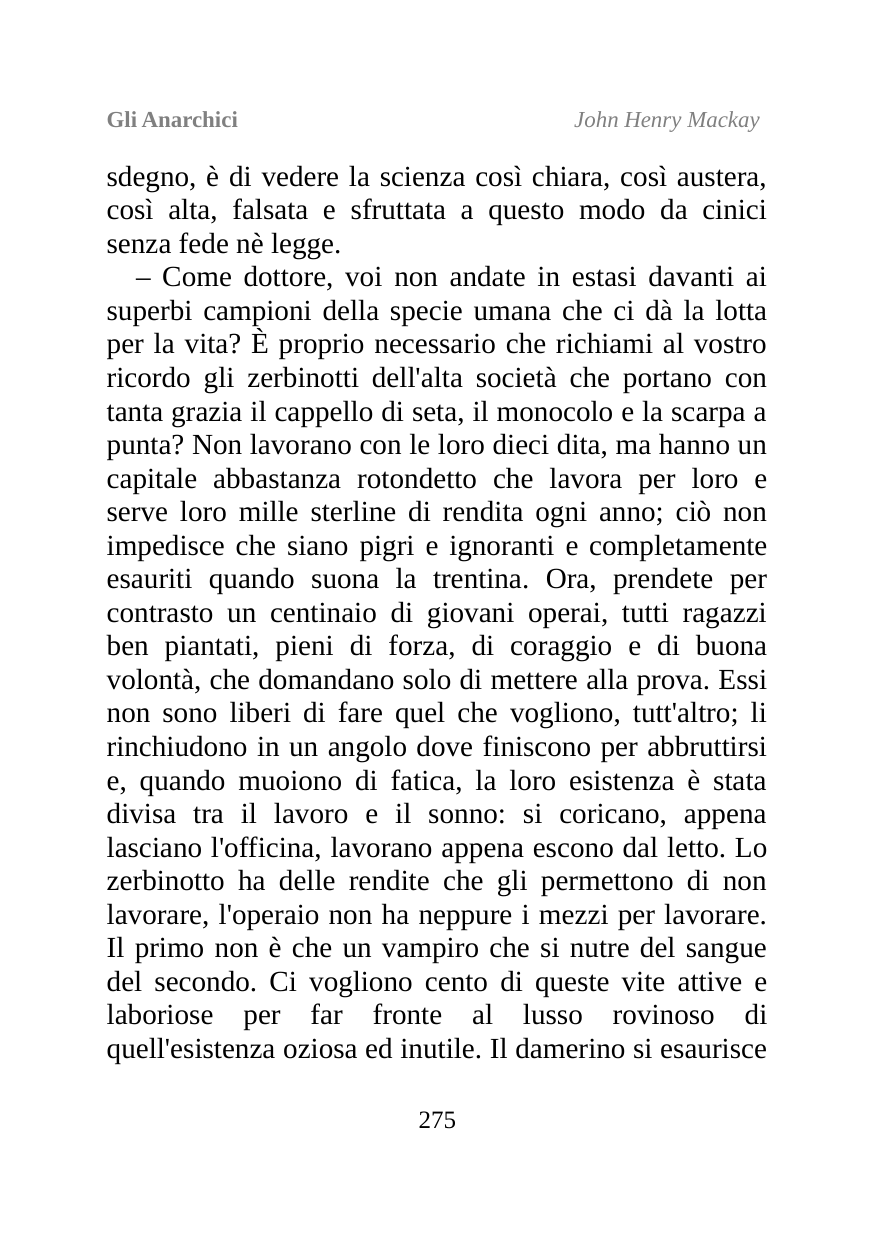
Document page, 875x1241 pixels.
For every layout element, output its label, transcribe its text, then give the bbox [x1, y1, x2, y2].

text sdegno, è di vedere la scienza così chiara, così austera, così alta, falsata e sfruttata a questo modo da cinici senza fede nè legge. [106, 159, 768, 259]
text – Come dottore, voi non andate in estasi davanti ai superbi campioni della specie umana che ci dà la lotta per la vita? È proprio necessario che richiami al vostro ricordo gli zerbinotti dell'alta società che portano con tanta grazia il cappello di seta, il monocolo e la scarpa a punta? Non lavorano con le loro dieci dita, ma hanno un capitale abbastanza rotondetto che lavora per loro e serve loro mille sterline di rendita ogni anno; ciò non impedisce che siano pigri e ignoranti e completamente esauriti quando suona la trentina. Ora, prendete per contrasto un centinaio di giovani operai, tutti ragazzi ben piantati, pieni di forza, di coraggio e di buona volontà, che domandano solo di mettere alla prova. Essi non sono liberi di fare quel che vogliono, tutt'altro; li rinchiudono in un angolo dove finiscono per abbruttirsi e, quando muoiono di fatica, la loro esistenza è stata divisa tra il lavoro e il sonno: si coricano, appena lasciano l'officina, lavorano appena escono dal letto. Lo zerbinotto ha delle rendite che gli permettono di non lavorare, l'operaio non ha neppure i mezzi per lavorare. Il primo non è che un vampiro che si nutre del sangue del secondo. Ci vogliono cento di queste vite attive e laboriose per far fronte al lusso rovinoso di quell'esistenza oziosa ed inutile. Il damerino si esaurisce [106, 259, 768, 1064]
